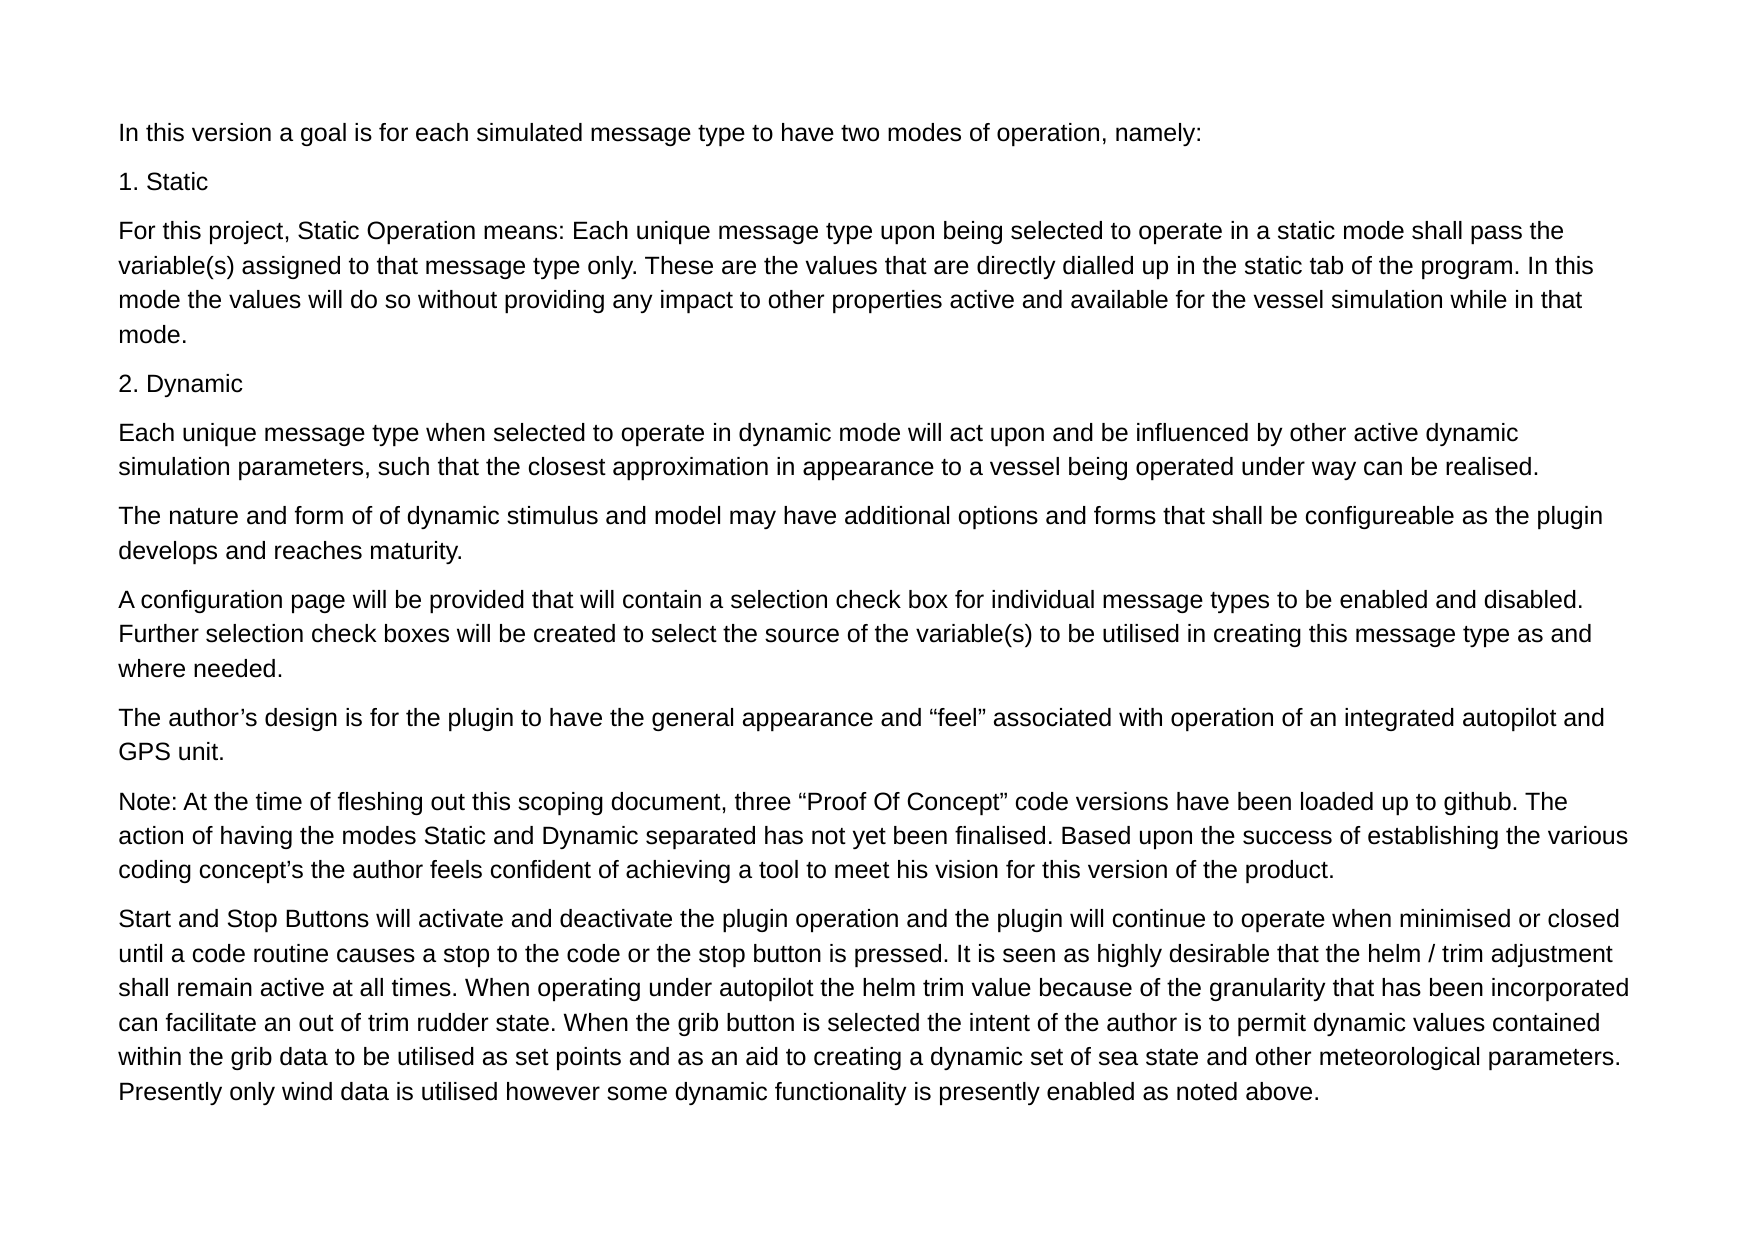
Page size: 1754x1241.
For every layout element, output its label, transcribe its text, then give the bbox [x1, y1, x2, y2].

text The nature and form of of dynamic stimulus and model may have additional options and forms that shall be configureable as the plugin develops and reaches maturity. [118, 501, 1636, 564]
text 1. Static [118, 167, 1636, 196]
text In this version a goal is for each simulated message type to have two modes of operation, namely: [118, 118, 1636, 147]
text Start and Stop Buttons will activate and deactivate the plugin operation and the plugin will continue to operate when minimised or closed until a code routine causes a stop to the code or the stop button is pressed. It is seen as highly desirable that the helm / trim adjustment shall remain active at all times. When operating under autopilot the helm trim value because of the granularity that has been incorporated can facilitate an out of trim rudder state. When the grib button is selected the intent of the author is to permit dynamic values contained within the grib data to be utilised as set points and as an aid to creating a dynamic set of sea state and other meteorological parameters. Presently only wind data is utilised however some dynamic functionality is presently enabled as noted above. [118, 904, 1636, 1106]
text A configuration page will be provided that will contain a selection check box for individual message types to be enabled and disabled. Further selection check boxes will be created to select the source of the variable(s) to be utilised in creating this message type as and where needed. [118, 585, 1636, 683]
text The author’s design is for the plugin to have the general appearance and “feel” associated with operation of an integrated autopilot and GPS unit. [118, 703, 1636, 766]
text 2. Dynamic [118, 369, 1636, 397]
text Each unique message type when selected to operate in dynamic mode will act upon and be influenced by other active dynamic simulation parameters, such that the closest approximation in appearance to a vessel being operated under way can be realised. [118, 418, 1636, 481]
text Note: At the time of fleshing out this scoping document, three “Proof Of Concept” code versions have been loaded up to github. The action of having the modes Static and Dynamic separated has not yet been finalised. Based upon the success of establishing the various coding concept’s the author feels confident of achieving a tool to meet his vision for this version of the product. [118, 786, 1636, 884]
text For this project, Static Operation means: Each unique message type upon being selected to operate in a static mode shall pass the variable(s) assigned to that message type only. These are the values that are directly dialled up in the static tab of the program. In this mode the values will do so without providing any impact to other properties active and available for the vessel simulation while in that mode. [118, 216, 1636, 348]
